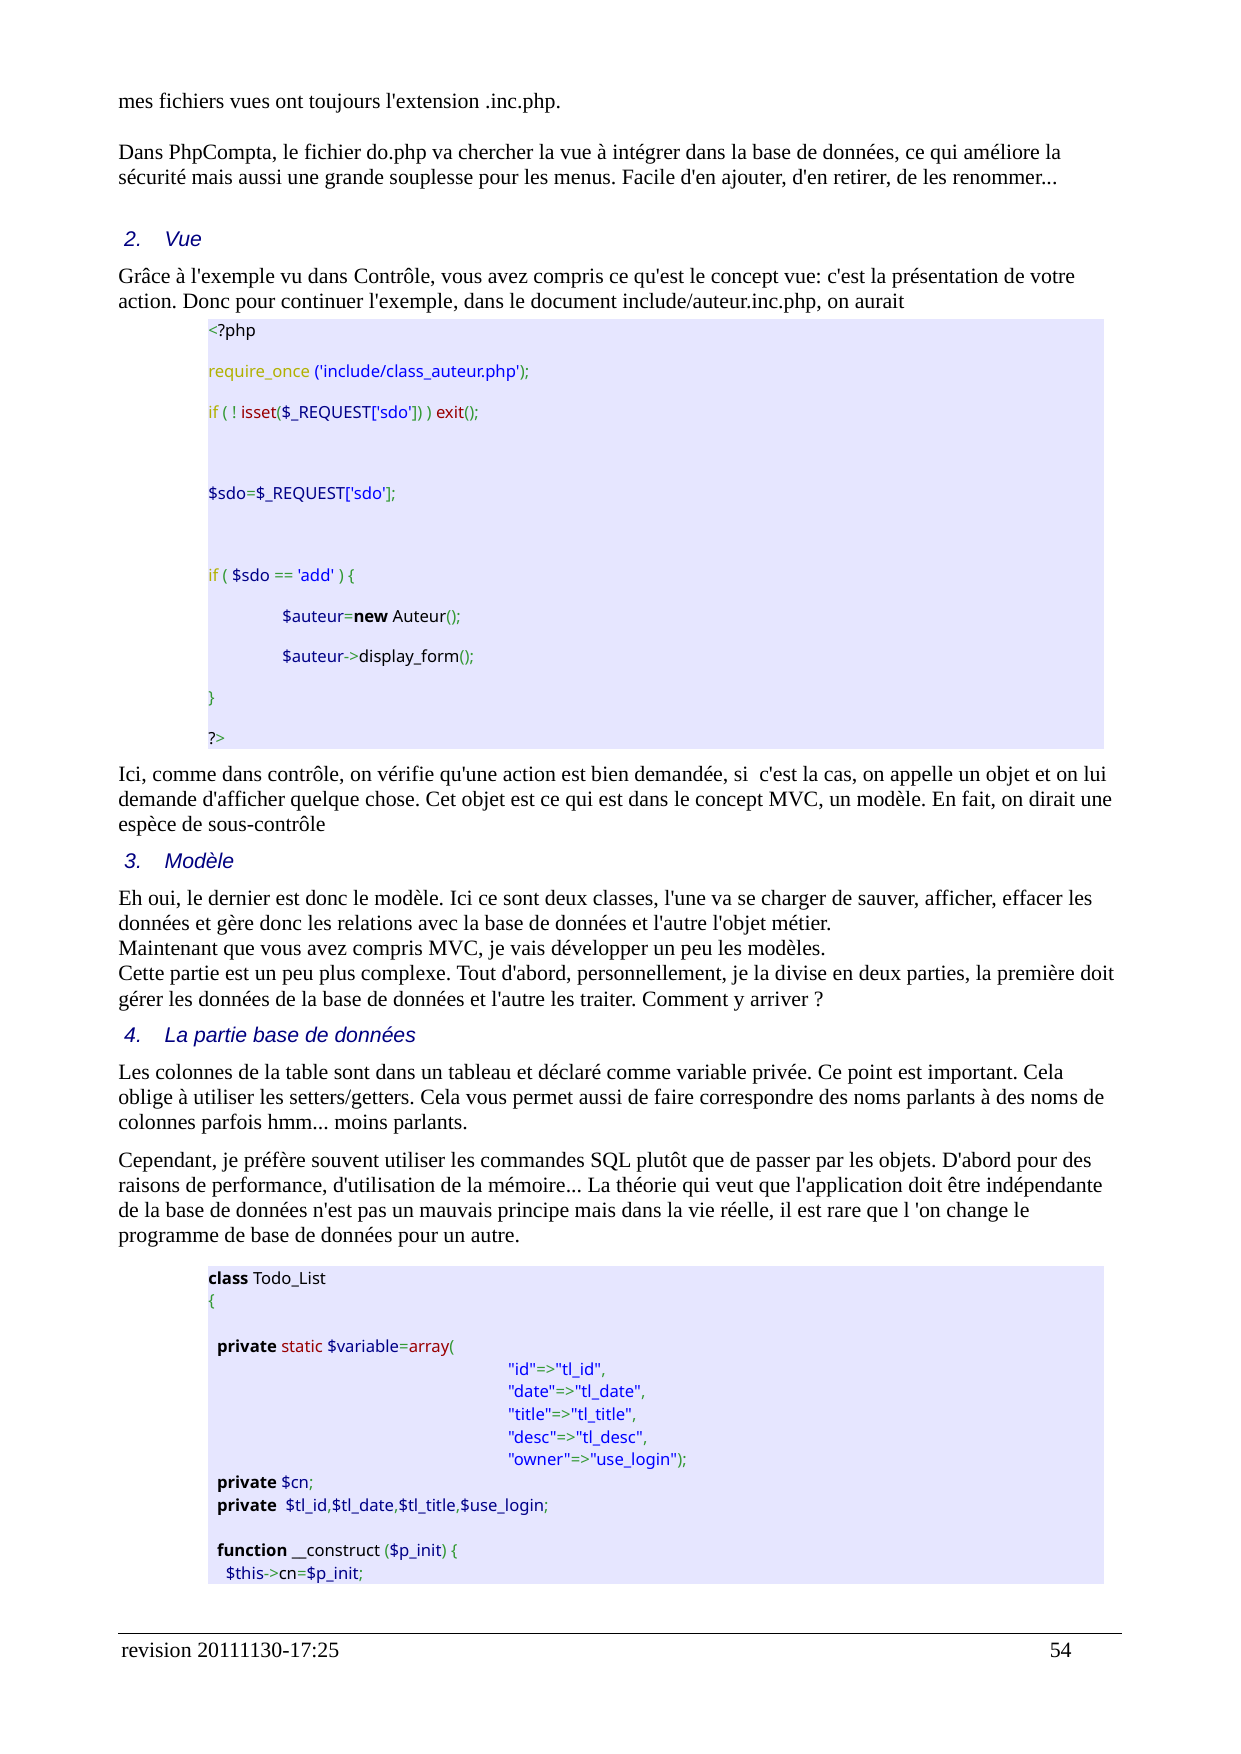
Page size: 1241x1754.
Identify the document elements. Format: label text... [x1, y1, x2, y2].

text $auteur->display_form(); [208, 645, 1104, 668]
text Cependant, je préfère souvent utiliser les commandes SQL plutôt que de passer par les objets. D'abord pour des raisons de performance, d'utilisation de la mémoire... La théorie qui veut que l'application doit être indépendante de la base de données n'est pas un mauvais principe mais dans la vie réelle, il est rare que l 'on change le programme de base de données pour un autre. [118, 1147, 1122, 1248]
text Grâce à l'exemple vu dans Contrôle, vous avez compris ce qu'est le concept vue: c'est la présentation de votre action. Donc pour continuer l'exemple, dans le document include/auteur.inc.php, on aurait [118, 263, 1122, 313]
text Ici, comme dans contrôle, on vérifie qu'une action est bien demandée, si c'est la cas, on appelle un objet et on lui demande d'afficher quelque chose. Cet objet est ce qui est dans le concept MVC, un modèle. En fait, on dirait une espèce de sous-contrôle [118, 761, 1122, 837]
text Dans PhpCompta, le fichier do.php va chercher la vue à intégrer dans la base de données, ce qui améliore la sécurité mais aussi une grande souplesse pour les menus. Facile d'en ajouter, d'en retirer, de les renommer... [118, 139, 1122, 189]
text Les colonnes de la table sont dans un tableau et déclaré comme variable privée. Ce point est important. Cela oblige à utiliser les setters/getters. Cela vous permet aussi de faire correspondre des noms parlants à des noms de colonnes parfois hmm... moins parlants. [118, 1059, 1122, 1134]
subtitle Modèle [118, 848, 1122, 873]
text <?php [208, 319, 1104, 342]
text class Todo_List { private static $variable=array( "id"=>"tl_id", "date"=>"tl_date", "title"=>"tl_title", "desc"=>"tl_desc", "owner"=>"use_login"); private $cn; private $tl_id,$tl_date,$tl_title,$use_login; function __construct ($p_init) { $this->cn=$p_init; [208, 1266, 1104, 1584]
text } [208, 686, 1104, 708]
text require_once ('include/class_auteur.php'); [208, 360, 1104, 382]
text $auteur=new Auteur(); [208, 604, 1104, 627]
text if ( $sdo == 'add' ) { [208, 563, 1104, 586]
text $sdo=$_REQUEST['sdo']; [208, 482, 1104, 505]
text Maintenant que vous avez compris MVC, je vais développer un peu les modèles. [118, 935, 1122, 960]
subtitle La partie base de données [118, 1022, 1122, 1047]
subtitle Vue [118, 226, 1122, 251]
text if ( ! isset($_REQUEST['sdo']) ) exit(); [208, 401, 1104, 423]
text Eh oui, le dernier est donc le modèle. Ici ce sont deux classes, l'une va se charger de sauver, afficher, effacer les données et gère donc les relations avec la base de données et l'autre l'objet métier. [118, 885, 1122, 935]
text Cette partie est un peu plus complexe. Tout d'abord, personnellement, je la divise en deux parties, la première doit gérer les données de la base de données et l'autre les traiter. Comment y arriver ? [118, 960, 1122, 1011]
text mes fichiers vues ont toujours l'extension .inc.php. [118, 88, 1122, 114]
text ?> [208, 726, 1104, 749]
